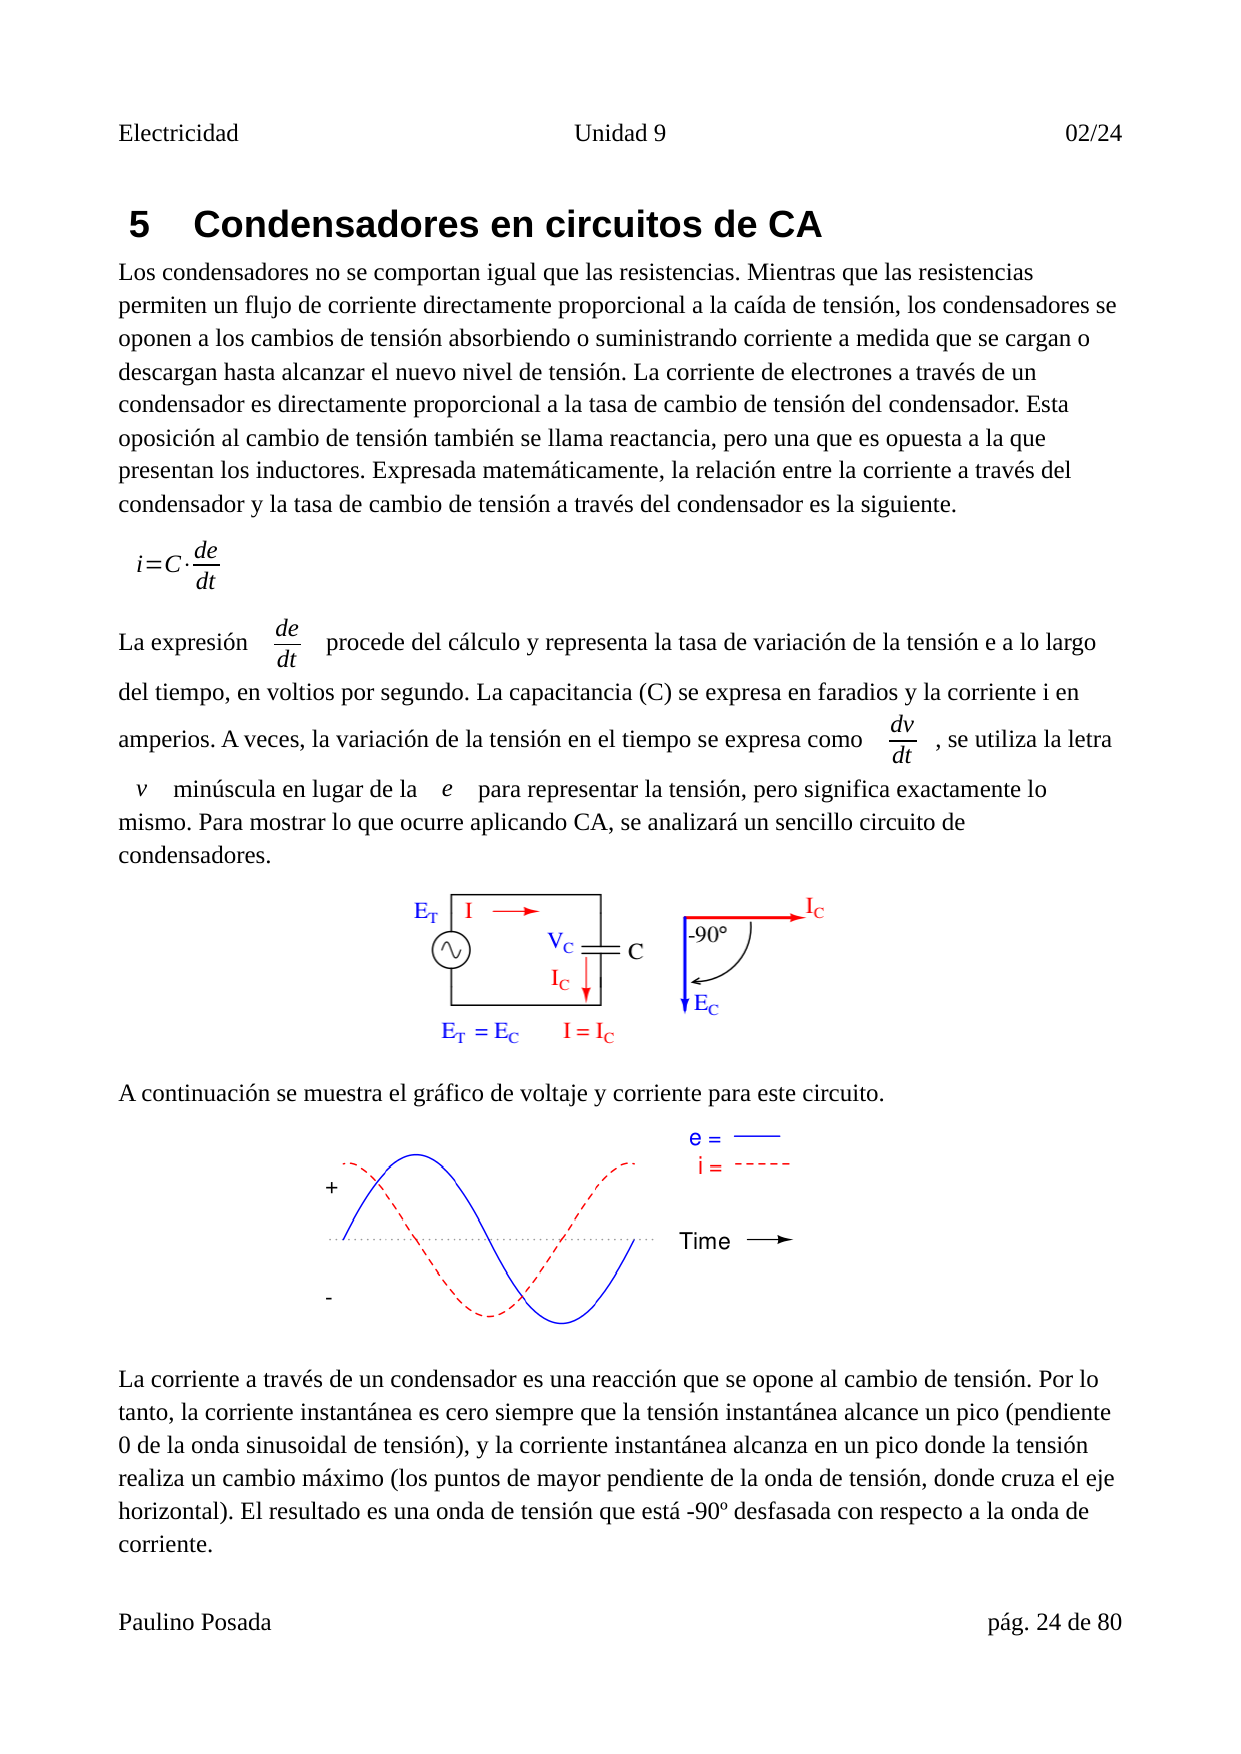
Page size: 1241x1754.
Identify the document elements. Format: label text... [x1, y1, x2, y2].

subtitle Condensadores en circuitos de CA [118, 201, 1122, 245]
text Los condensadores no se comportan igual que las resistencias. Mientras que las resistencias permiten un flujo de corriente directamente proporcional a la caída de tensión, los condensadores se oponen a los cambios de tensión absorbiendo o suministrando corriente a medida que se cargan o descargan hasta alcanzar el nuevo nivel de tensión. La corriente de electrones a través de un condensador es directamente proporcional a la tasa de cambio de tensión del condensador. Esta oposición al cambio de tensión también se llama reactancia, pero una que es opuesta a la que presentan los inductores. Expresada matemáticamente, la relación entre la corriente a través del condensador y la tasa de cambio de tensión a través del condensador es la siguiente. [118, 257, 1122, 517]
text La expresión procede del cálculo y representa la tasa de variación de la tensión e a lo largo del tiempo, en voltios por segundo. La capacitancia (C) se expresa en faradios y la corriente i en amperios. A veces, la variación de la tensión en el tiempo se expresa como , se utiliza la letra minúscula en lugar de la para representar la tensión, pero significa exactamente lo mismo. Para mostrar lo que ocurre aplicando CA, se analizará un sencillo circuito de condensadores. [118, 614, 1122, 869]
text La corriente a través de un condensador es una reacción que se opone al cambio de tensión. Por lo tanto, la corriente instantánea es cero siempre que la tensión instantánea alcance un pico (pendiente 0 de la onda sinusoidal de tensión), y la corriente instantánea alcanza en un pico donde la tensión realiza un cambio máximo (los puntos de mayor pendiente de la onda de tensión, donde cruza el eje horizontal). El resultado es una onda de tensión que está -90º desfasada con respecto a la onda de corriente. [118, 1364, 1122, 1557]
picture [407, 887, 833, 1049]
text A continuación se muestra el gráfico de voltaje y corriente para este circuito. [118, 1078, 1122, 1107]
picture [317, 1114, 805, 1327]
